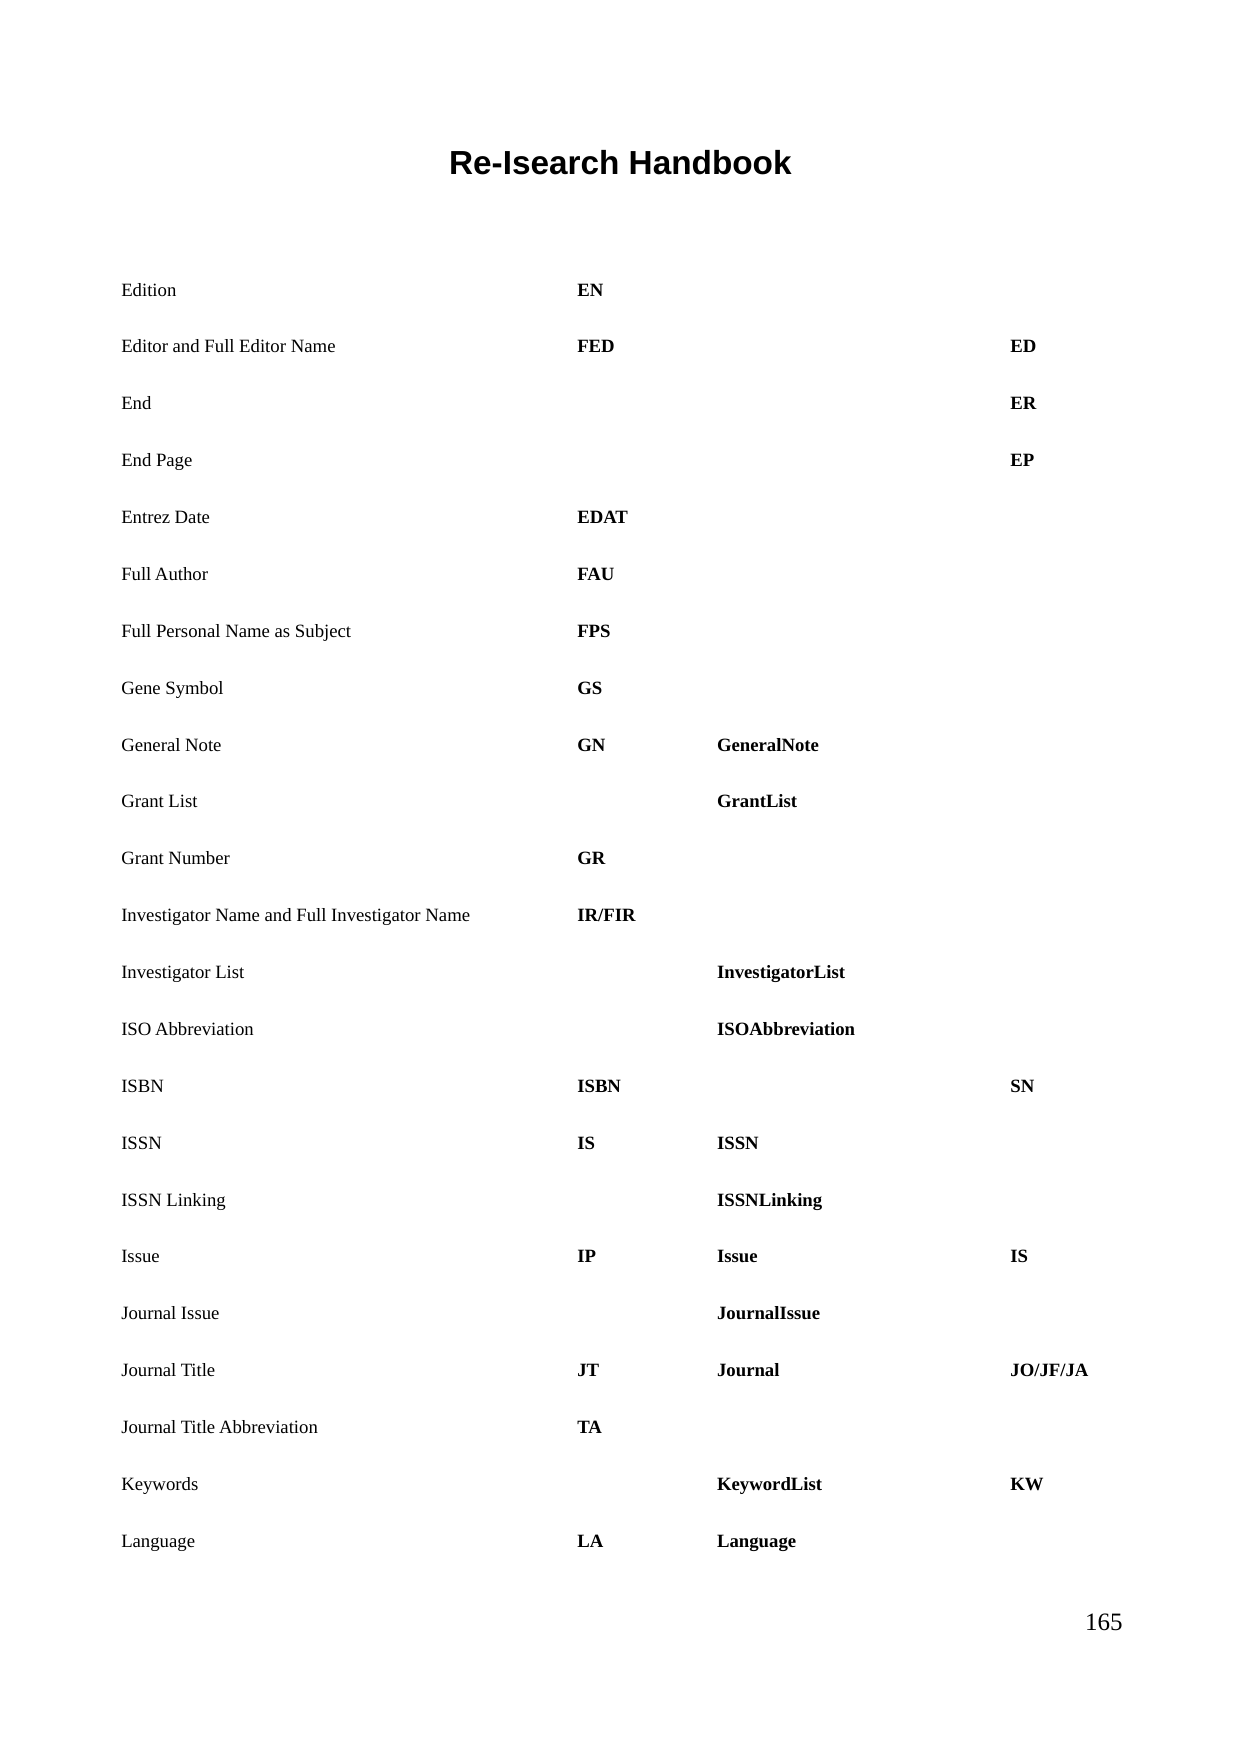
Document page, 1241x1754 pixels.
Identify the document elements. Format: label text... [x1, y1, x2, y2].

table_cell EDAT [574, 503, 714, 560]
table_cell [118, 212, 574, 276]
table_cell ISO Abbreviation [118, 1015, 574, 1072]
table_cell Keywords [118, 1470, 574, 1527]
table_cell JT [574, 1356, 714, 1413]
table_cell GR [574, 844, 714, 901]
table_cell LA [574, 1527, 714, 1554]
table_cell ​ [1007, 1413, 1122, 1470]
table_cell EP [1007, 446, 1122, 503]
table_cell ​ [1007, 1129, 1122, 1186]
table_cell ​ [714, 389, 1007, 446]
table_cell ​ [574, 1470, 714, 1527]
table_cell ​ [574, 958, 714, 1015]
table_cell Full Author [118, 560, 574, 617]
table_cell ​ [1007, 503, 1122, 560]
table_cell Issue [118, 1243, 574, 1299]
table_cell TA [574, 1413, 714, 1470]
table_cell InvestigatorList [714, 958, 1007, 1015]
table_cell ED [1007, 333, 1122, 389]
table_cell ​ [714, 901, 1007, 958]
table_cell ​ [574, 1186, 714, 1242]
table_cell EN [574, 276, 714, 332]
table_cell FPS [574, 617, 714, 674]
table_cell ​ [1007, 674, 1122, 731]
table_cell ​ [1007, 1299, 1122, 1356]
table_cell End [118, 389, 574, 446]
table_cell ​ [714, 1413, 1007, 1470]
table_cell GeneralNote [714, 731, 1007, 787]
table_cell Investigator List [118, 958, 574, 1015]
table_cell KW [1007, 1470, 1122, 1527]
table_cell IP [574, 1243, 714, 1299]
table_cell ISSN Linking [118, 1186, 574, 1242]
table_cell Grant List [118, 788, 574, 844]
table_cell Investigator Name and Full Investigator Name [118, 901, 574, 958]
table_cell JournalIssue [714, 1299, 1007, 1356]
table_cell ​ [714, 617, 1007, 674]
table_cell ​ [714, 674, 1007, 731]
table_cell Journal [714, 1356, 1007, 1413]
table_cell ​ [1007, 788, 1122, 844]
table_cell SN [1007, 1072, 1122, 1129]
table_cell Issue [714, 1243, 1007, 1299]
table_cell JO/JF/JA [1007, 1356, 1122, 1413]
table_cell ​ [574, 446, 714, 503]
table_cell IS [1007, 1243, 1122, 1299]
table_cell Grant Number [118, 844, 574, 901]
table_cell General Note [118, 731, 574, 787]
table_cell ​ [574, 788, 714, 844]
table_cell ​ [1007, 1527, 1122, 1554]
table_cell GrantList [714, 788, 1007, 844]
table_cell ​ [714, 503, 1007, 560]
table_cell ISSNLinking [714, 1186, 1007, 1242]
table_cell GS [574, 674, 714, 731]
table_cell Language [714, 1527, 1007, 1554]
table_cell Entrez Date [118, 503, 574, 560]
table_cell [1007, 212, 1122, 276]
table_cell Editor and Full Editor Name [118, 333, 574, 389]
table_cell ​ [714, 446, 1007, 503]
table_cell FAU [574, 560, 714, 617]
table_cell Journal Title Abbreviation [118, 1413, 574, 1470]
table_cell ​ [714, 844, 1007, 901]
table_cell ISOAbbreviation [714, 1015, 1007, 1072]
table_cell Gene Symbol [118, 674, 574, 731]
table_cell ​ [1007, 1186, 1122, 1242]
table_cell ​ [1007, 276, 1122, 332]
table_cell Full Personal Name as Subject [118, 617, 574, 674]
table_cell ​ [1007, 958, 1122, 1015]
table_cell ISSN [714, 1129, 1007, 1186]
table_cell ​ [1007, 901, 1122, 958]
table_cell GN [574, 731, 714, 787]
table_cell ​ [1007, 617, 1122, 674]
table_cell Journal Issue [118, 1299, 574, 1356]
table_cell ​ [714, 212, 1007, 276]
table_cell ISSN [118, 1129, 574, 1186]
table_cell ​ [1007, 1015, 1122, 1072]
table_cell KeywordList [714, 1470, 1007, 1527]
table_cell ​ [1007, 560, 1122, 617]
table_cell IS [574, 1129, 714, 1186]
table_cell Journal Title [118, 1356, 574, 1413]
table_cell ​ [574, 212, 714, 276]
table_cell ​ [574, 1015, 714, 1072]
table_cell ER [1007, 389, 1122, 446]
table_cell Edition [118, 276, 574, 332]
table_cell ​ [714, 1072, 1007, 1129]
table_cell ​ [714, 560, 1007, 617]
table_cell ISBN [118, 1072, 574, 1129]
table_cell ​ [1007, 731, 1122, 787]
table_cell ​ [1007, 844, 1122, 901]
table_cell FED [574, 333, 714, 389]
table_cell ​ [574, 389, 714, 446]
table_cell ​ [714, 276, 1007, 332]
table_cell IR/FIR [574, 901, 714, 958]
table_cell ​ [714, 333, 1007, 389]
table_cell Language [118, 1527, 574, 1554]
table_cell End Page [118, 446, 574, 503]
table_cell ISBN [574, 1072, 714, 1129]
table_cell ​ [574, 1299, 714, 1356]
